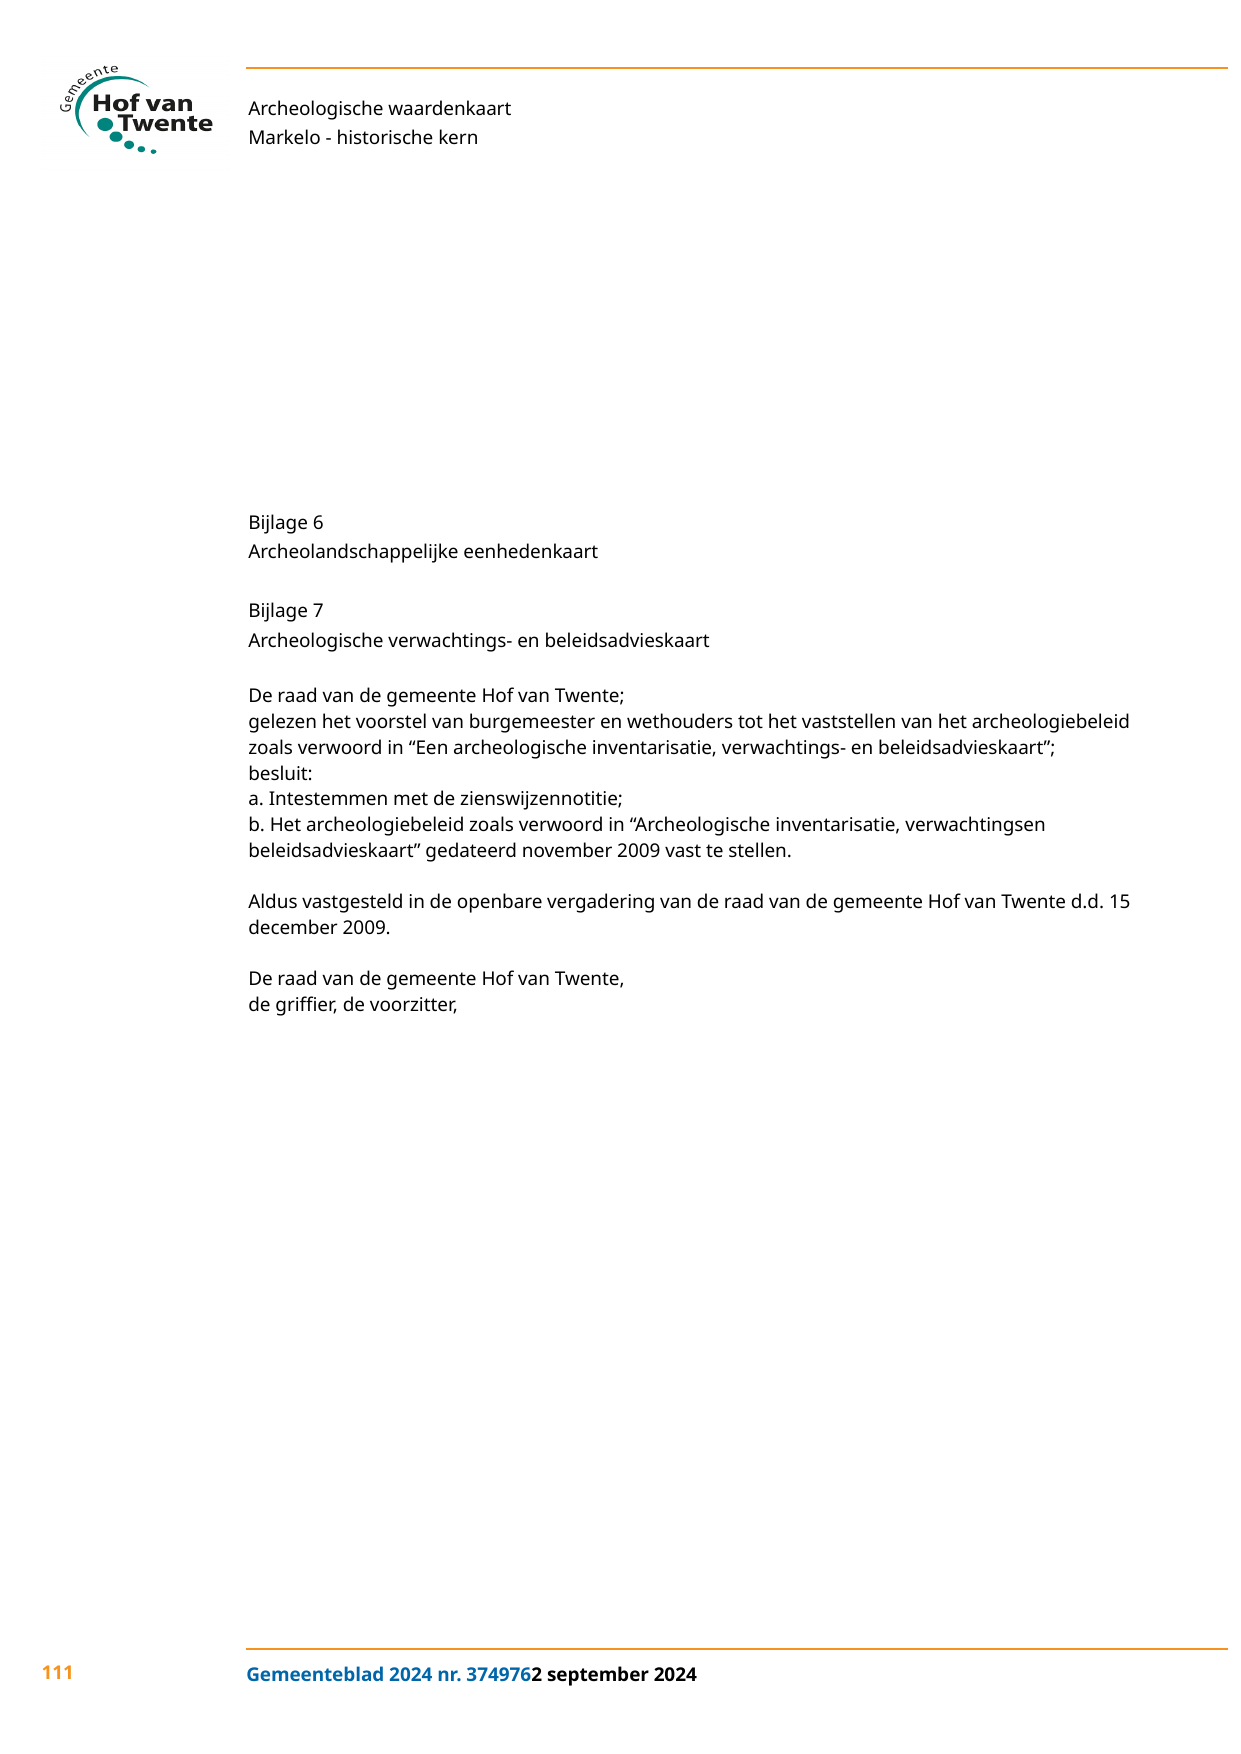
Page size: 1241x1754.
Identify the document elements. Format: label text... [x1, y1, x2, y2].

text De raad van de gemeente Hof van Twente; [248, 683, 1152, 708]
text besluit: [248, 760, 1152, 786]
text gelezen het voorstel van burgemeester en wethouders tot het vaststellen van het archeologiebeleid zoals verwoord in “Een archeologische inventarisatie, verwachtings- en beleidsadvieskaart”; [248, 708, 1152, 760]
text Aldus vastgesteld in de openbare vergadering van de raad van de gemeente Hof van Twente d.d. 15 december 2009. [248, 888, 1152, 940]
text Archeologische waardenkaart [248, 95, 1152, 121]
text b. Het archeologiebeleid zoals verwoord in “Archeologische inventarisatie, verwachtingsen beleidsadvieskaart” gedateerd november 2009 vast te stellen. [248, 811, 1152, 863]
text Archeolandschappelijke eenhedenkaart [248, 538, 1152, 564]
picture [41, 47, 231, 172]
text Archeologische verwachtings- en beleidsadvieskaart [248, 627, 1152, 653]
text Markelo - historische kern [248, 124, 1152, 150]
text De raad van de gemeente Hof van Twente, [248, 966, 1152, 991]
text a. Intestemmen met de zienswijzennotitie; [248, 786, 1152, 811]
text Bijlage 6 [248, 509, 1152, 535]
text de griffier, de voorzitter, [248, 991, 1152, 1017]
text Bijlage 7 [248, 598, 1152, 623]
